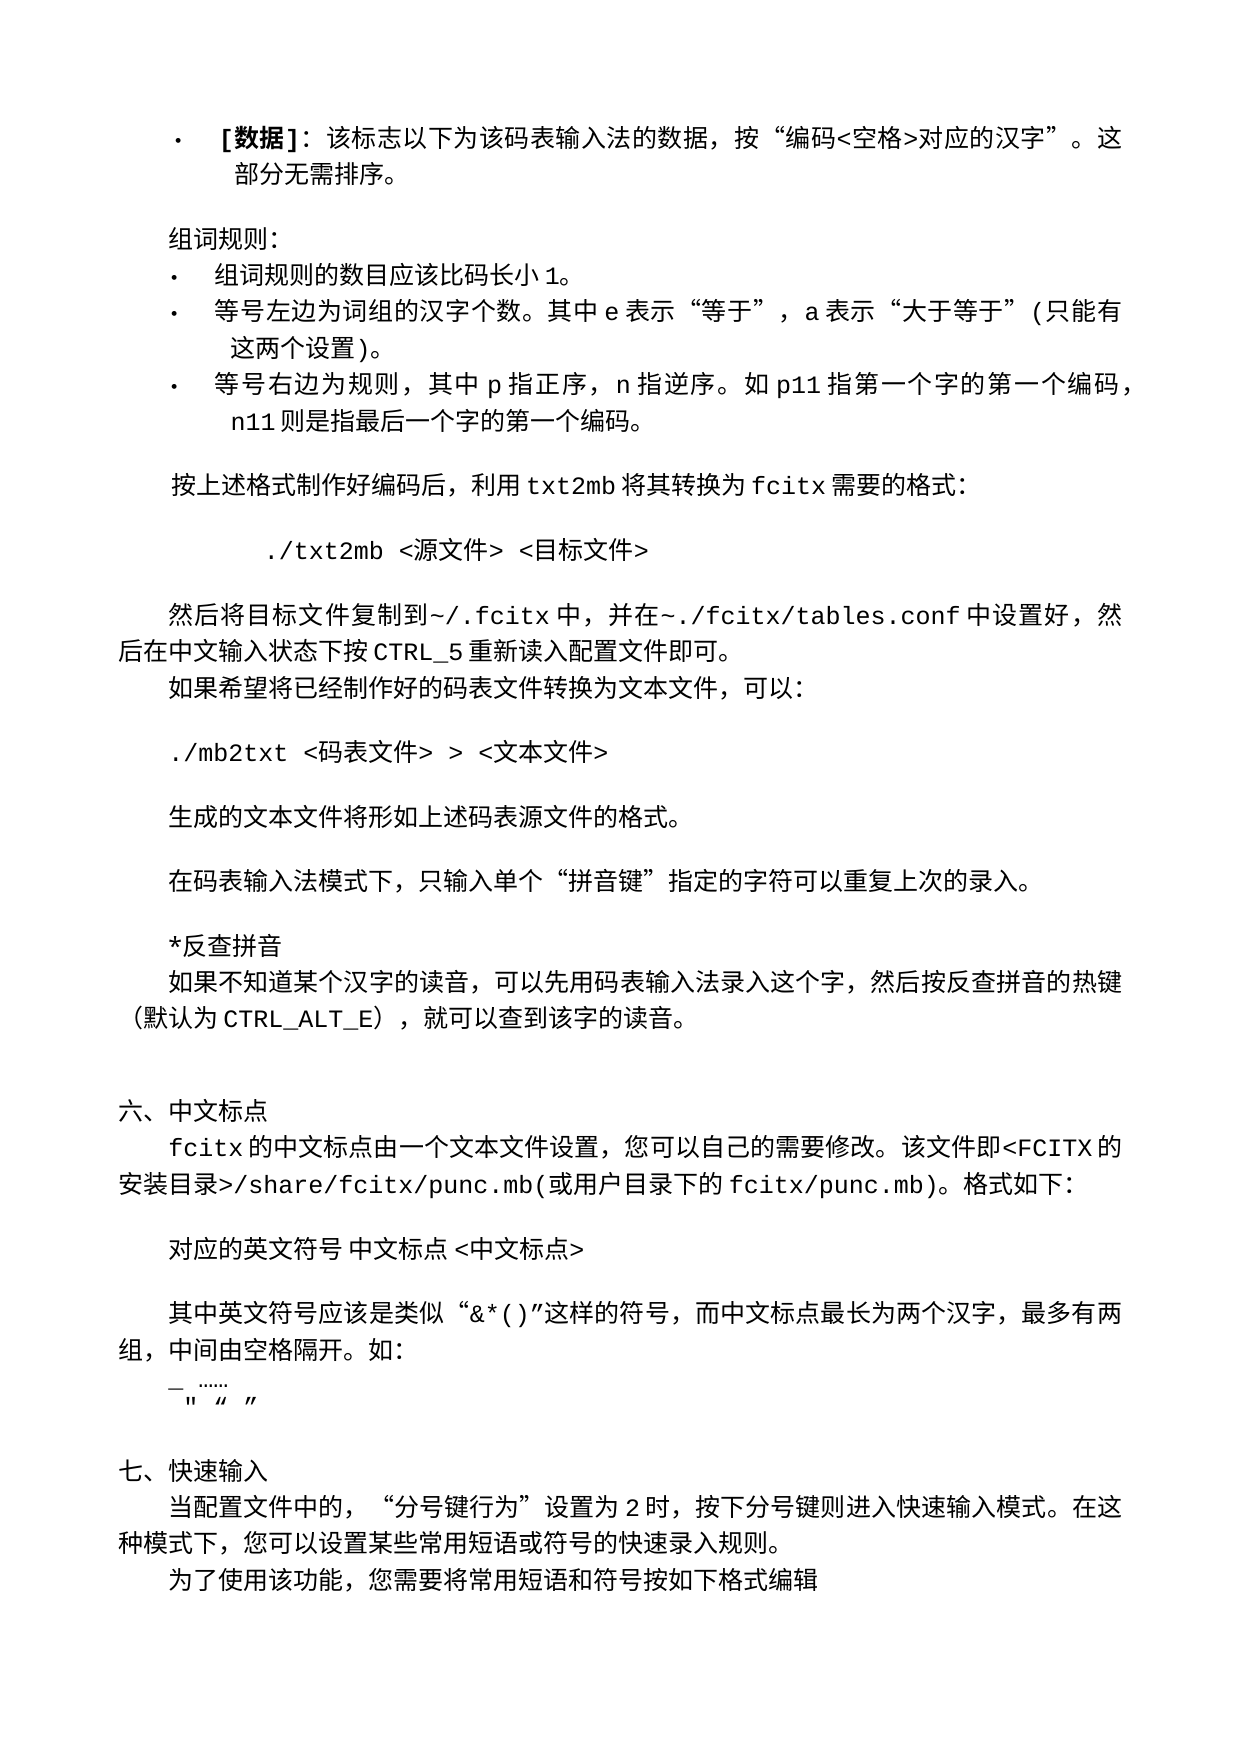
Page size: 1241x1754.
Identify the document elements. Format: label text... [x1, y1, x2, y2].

text ./txt2mb <源文件> <目标文件> [118, 531, 1122, 567]
text 其中英文符号应该是类似“&*()”这样的符号，而中文标点最长为两个汉字，最多有两组，中间由空格隔开。如： [118, 1294, 1122, 1366]
text 当配置文件中的，“分号键行为”设置为2时，按下分号键则进入快速输入模式。在这种模式下，您可以设置某些常用短语或符号的快速录入规则。 [118, 1487, 1122, 1560]
text 如果不知道某个汉字的读音，可以先用码表输入法录入这个字，然后按反查拼音的热键（默认为CTRL_ALT_E），就可以查到该字的读音。 [118, 962, 1122, 1035]
list 等号左边为词组的汉字个数。其中e表示“等于”，a表示“大于等于”(只能有这两个设置)。 [171, 292, 1122, 365]
text 然后将目标文件复制到~/.fcitx中，并在~./fcitx/tables.conf中设置好，然后在中文输入状态下按CTRL_5重新读入配置文件即可。 [118, 595, 1122, 668]
text *反查拼音 [118, 926, 1122, 962]
list 等号右边为规则，其中p指正序，n指逆序。如p11指第一个字的第一个编码，n11则是指最后一个字的第一个编码。 [171, 365, 1122, 438]
text fcitx的中文标点由一个文本文件设置，您可以自己的需要修改。该文件即<FCITX的安装目录>/share/fcitx/punc.mb(或用户目录下的 fcitx/punc.mb)。格式如下： [118, 1128, 1122, 1201]
text 六、中文标点 [118, 1092, 1122, 1128]
text 组词规则： [118, 219, 1122, 255]
text ./mb2txt <码表文件> > <文本文件> [118, 733, 1122, 769]
text 为了使用该功能，您需要将常用短语和符号按如下格式编辑 [118, 1560, 1122, 1596]
text 七、快速输入 [118, 1451, 1122, 1487]
text 按上述格式制作好编码后，利用txt2mb将其转换为fcitx需要的格式： [171, 466, 1122, 502]
list 组词规则的数目应该比码长小1。 [171, 255, 1122, 292]
text 在码表输入法模式下，只输入单个“拼音键”指定的字符可以重复上次的录入。 [118, 862, 1122, 898]
text 对应的英文符号 中文标点 <中文标点> [118, 1229, 1122, 1266]
text 生成的文本文件将形如上述码表源文件的格式。 [118, 797, 1122, 833]
list [数据]：该标志以下为该码表输入法的数据，按“编码<空格>对应的汉字”。这部分无需排序。 [175, 118, 1122, 191]
text 如果希望将已经制作好的码表文件转换为文本文件，可以： [118, 668, 1122, 704]
text " “ ” [118, 1395, 1122, 1423]
text _ …… [118, 1366, 1122, 1395]
